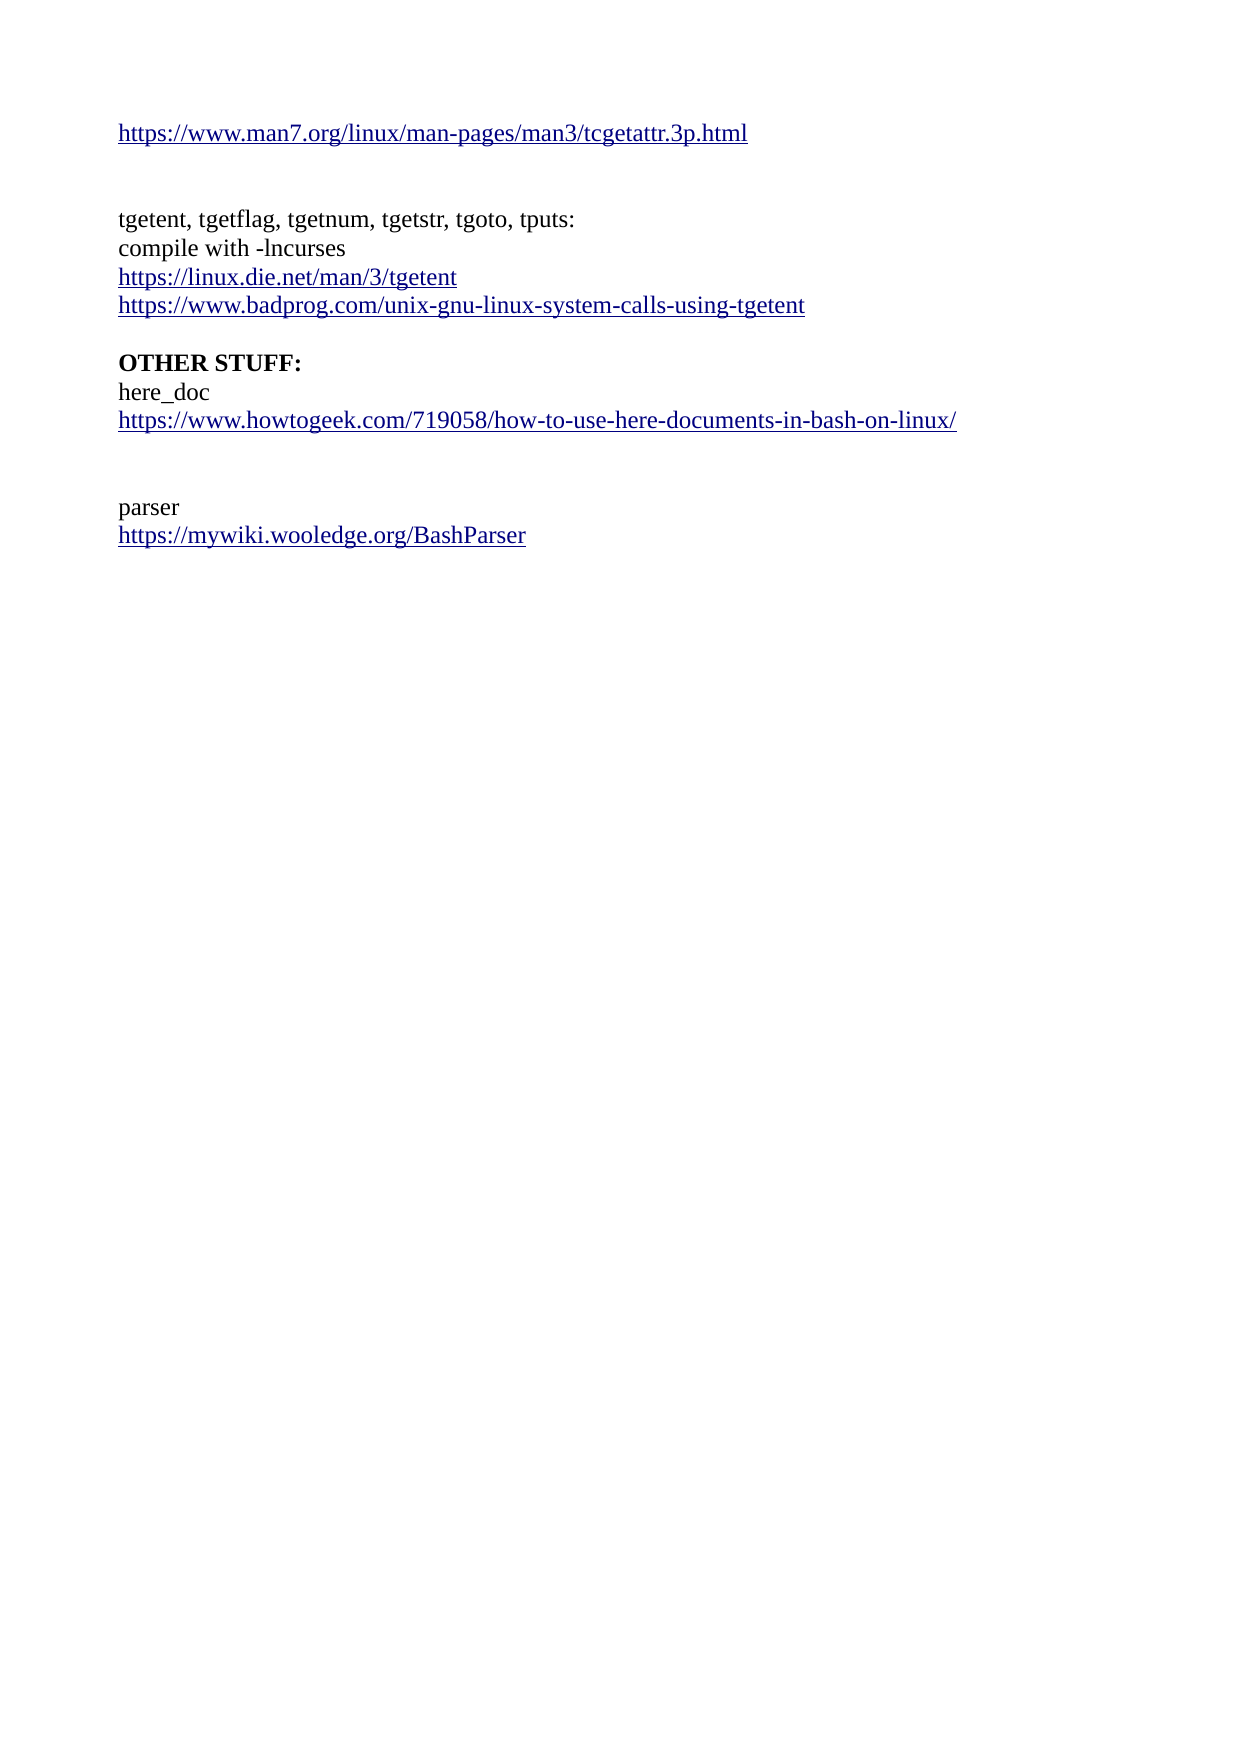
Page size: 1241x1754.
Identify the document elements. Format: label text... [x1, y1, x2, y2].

text tgetent, tgetflag, tgetnum, tgetstr, tgoto, tputs: [118, 204, 1122, 233]
text https://www.badprog.com/unix-gnu-linux-system-calls-using-tgetent [118, 291, 1122, 319]
text parser [118, 492, 1122, 521]
text https://www.man7.org/linux/man-pages/man3/tcgetattr.3p.html [118, 118, 1122, 147]
text https://mywiki.wooledge.org/BashParser [118, 521, 1122, 549]
text OTHER STUFF: [118, 348, 1122, 377]
text compile with -lncurses [118, 233, 1122, 262]
text here_doc [118, 377, 1122, 406]
text https://linux.die.net/man/3/tgetent [118, 262, 1122, 291]
text https://www.howtogeek.com/719058/how-to-use-here-documents-in-bash-on-linux/ [118, 406, 1122, 434]
